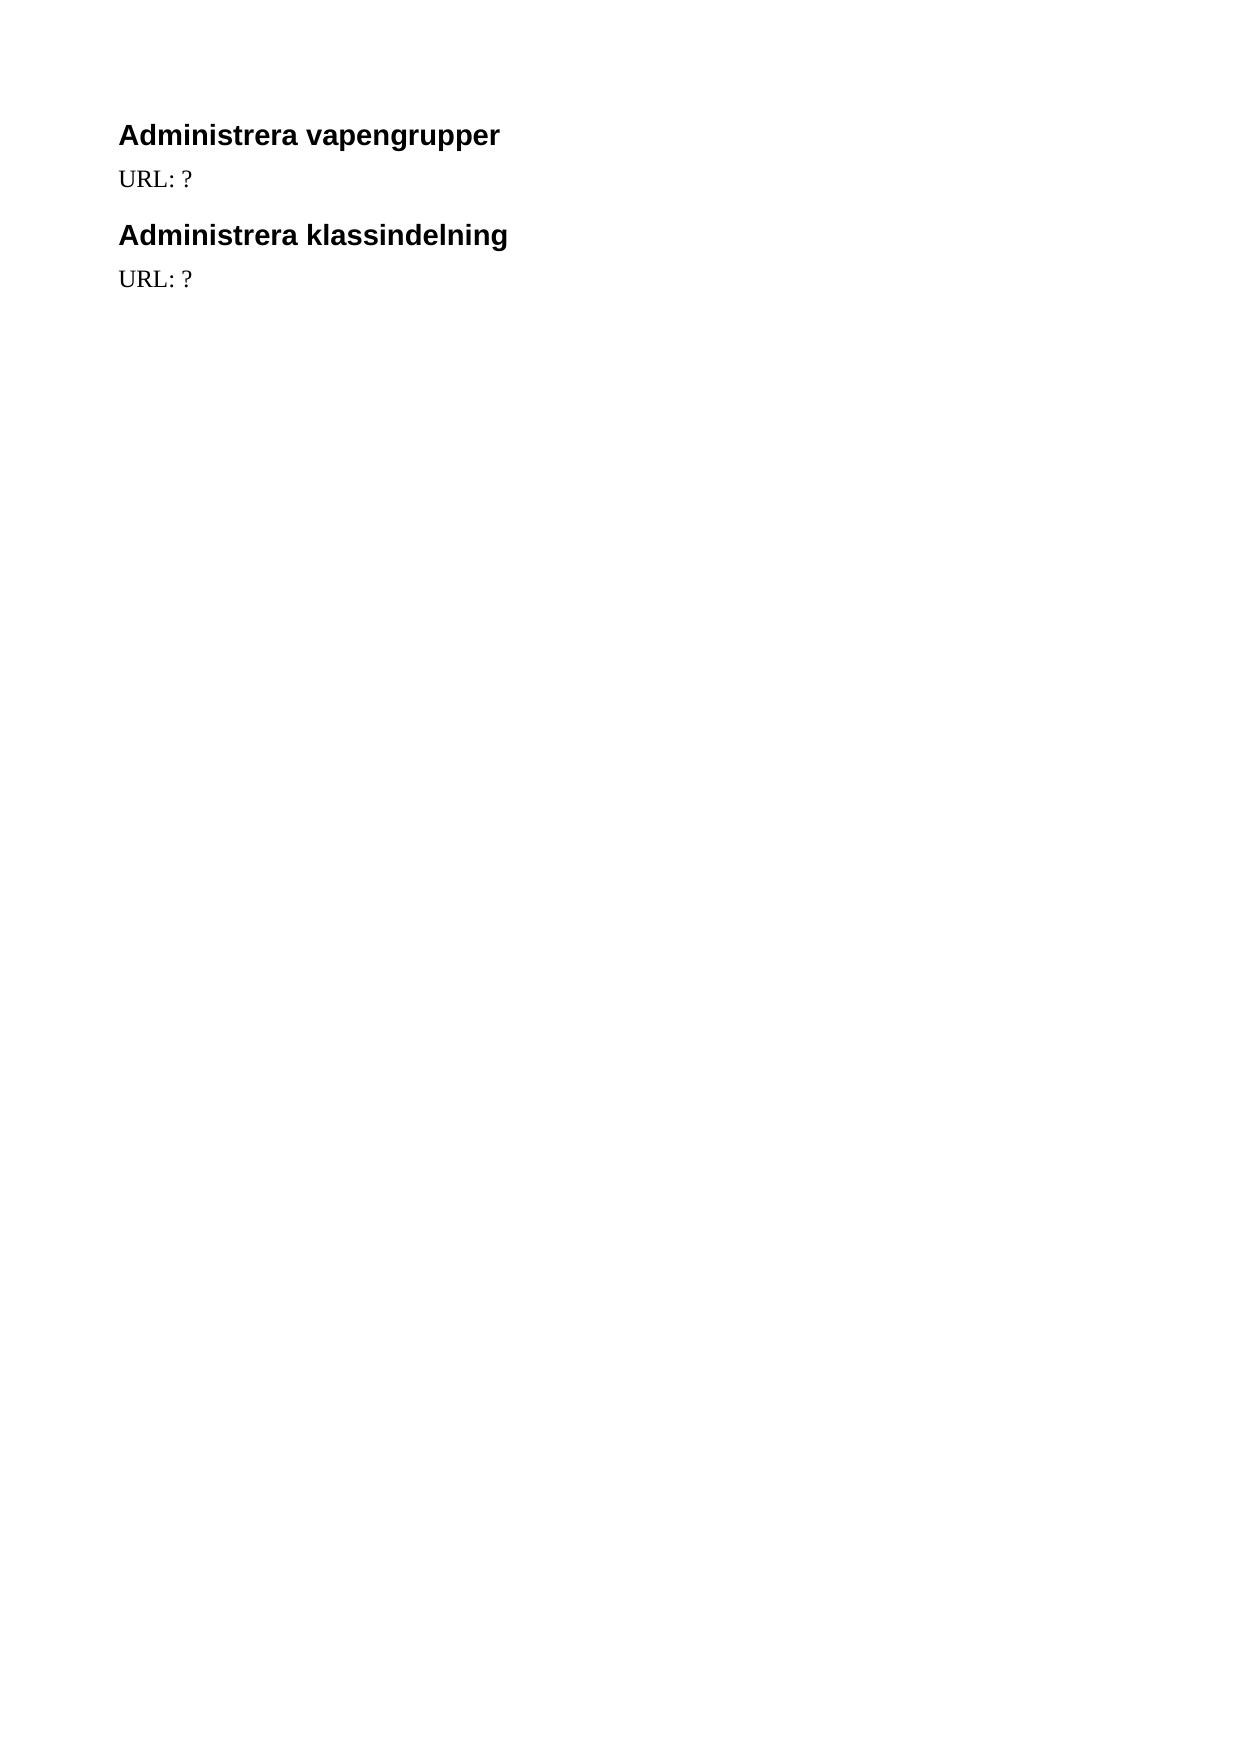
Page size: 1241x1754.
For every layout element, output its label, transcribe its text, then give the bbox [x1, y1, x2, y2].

text URL: ? [118, 264, 1122, 293]
subtitle Administrera vapengrupper [118, 118, 1122, 152]
text URL: ? [118, 164, 1122, 193]
subtitle Administrera klassindelning [118, 218, 1122, 251]
